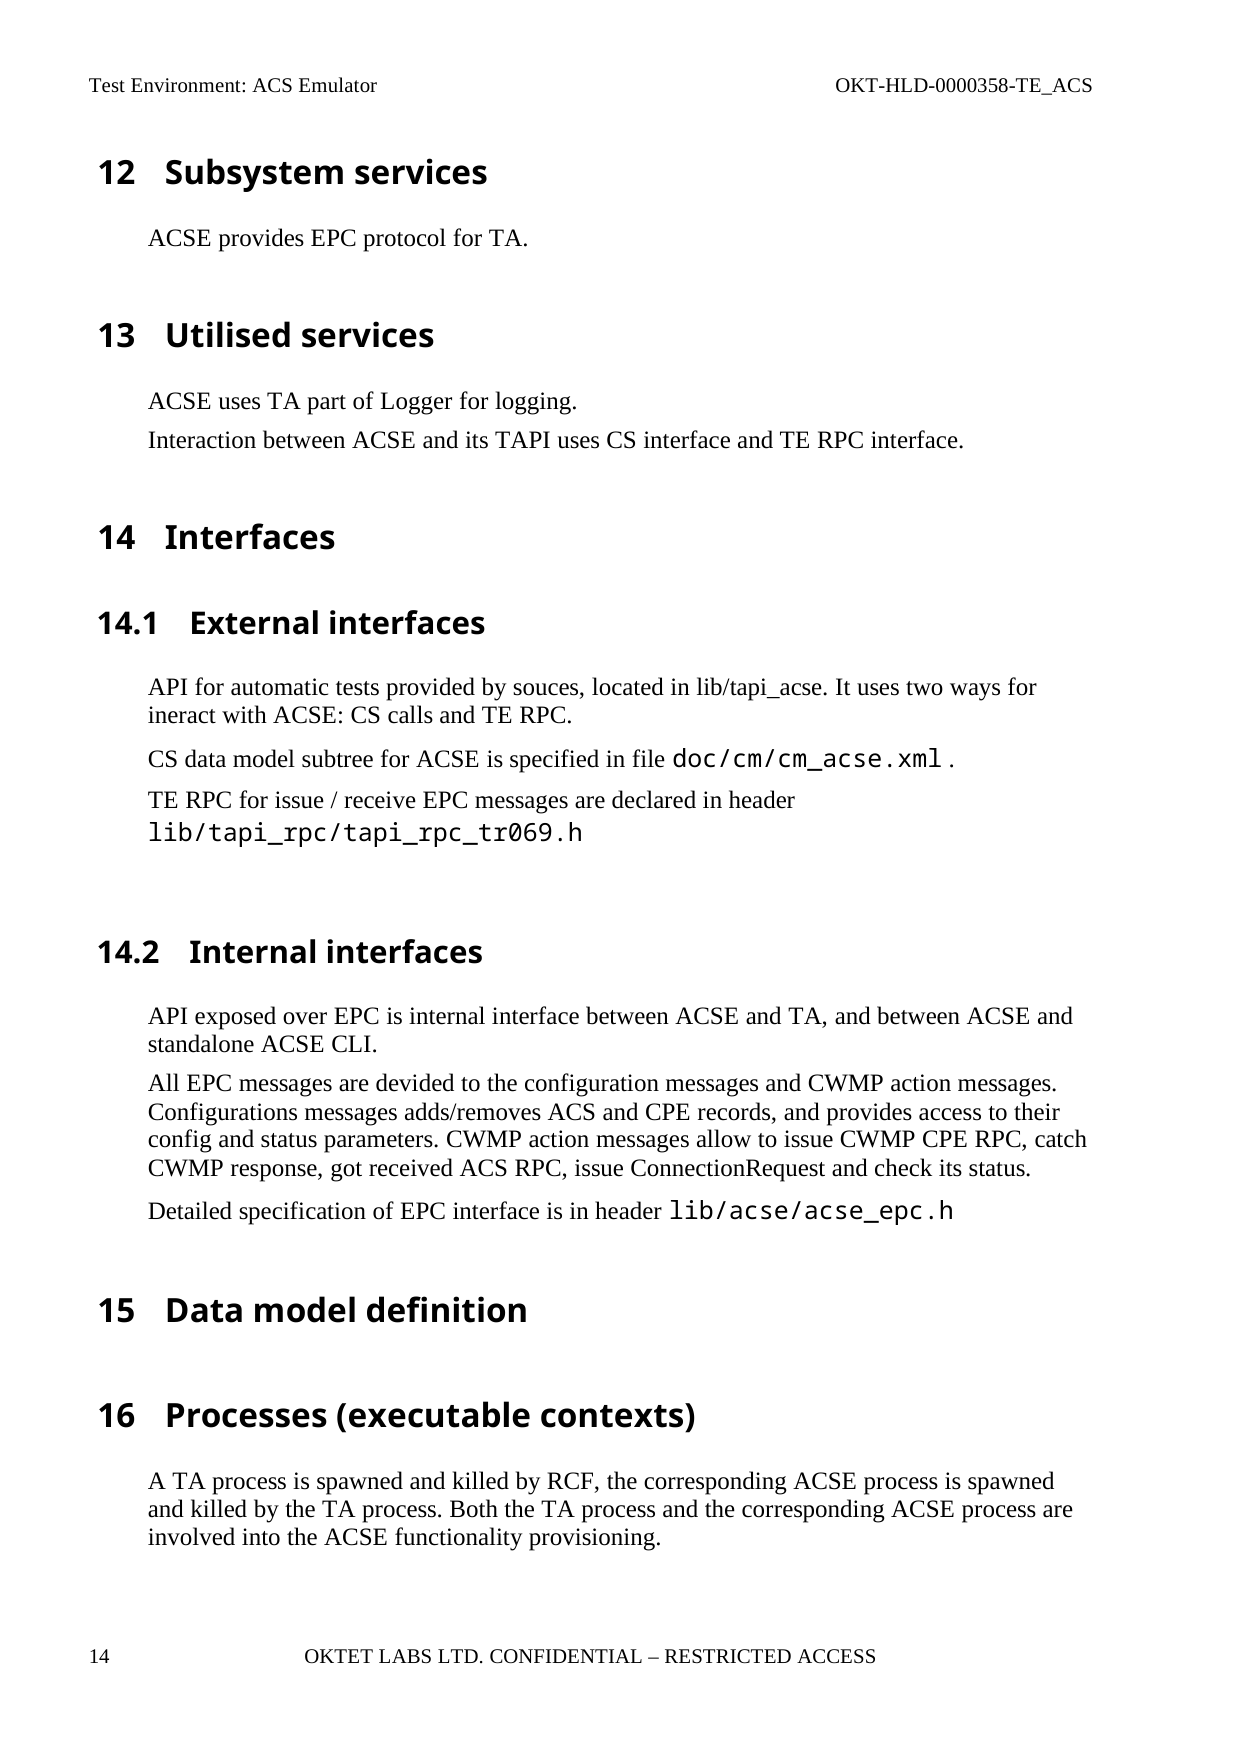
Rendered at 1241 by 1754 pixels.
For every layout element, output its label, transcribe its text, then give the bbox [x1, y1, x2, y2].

text Detailed specification of EPC interface is in header lib/acse/acse_epc.h [148, 1193, 1093, 1227]
subtitle Subsystem services [88, 148, 1093, 194]
text ACSE uses TA part of Logger for logging. [148, 387, 1093, 415]
text Interaction between ACSE and its TAPI uses CS interface and TE RPC interface. [148, 426, 1093, 454]
text All EPC messages are devided to the configuration messages and CWMP action messages. Configurations messages adds/removes ACS and CPE records, and provides access to their config and status parameters. CWMP action messages allow to issue CWMP CPE RPC, catch CWMP response, got received ACS RPC, issue ConnectionRequest and check its status. [148, 1069, 1093, 1181]
subtitle Interfaces [88, 513, 1093, 559]
text API exposed over EPC is internal interface between ACSE and TA, and between ACSE and standalone ACSE CLI. [148, 1002, 1093, 1058]
text API for automatic tests provided by souces, located in lib/tapi_acse. It uses two ways for ineract with ACSE: CS calls and TE RPC. [148, 673, 1093, 729]
text TE RPC for issue / receive EPC messages are declared in header lib/tapi_rpc/tapi_rpc_tr069.h [148, 786, 1093, 848]
text A TA process is spawned and killed by RCF, the corresponding ACSE process is spawned and killed by the TA process. Both the TA process and the corresponding ACSE process are involved into the ACSE functionality provisioning. [148, 1467, 1093, 1551]
text ACSE provides EPC protocol for TA. [148, 224, 1093, 252]
subtitle Processes (executable contexts) [88, 1391, 1093, 1437]
subtitle Data model definition [88, 1286, 1093, 1332]
subtitle Internal interfaces [88, 929, 1093, 972]
subtitle External interfaces [88, 601, 1093, 643]
subtitle Utilised services [88, 311, 1093, 357]
text CS data model subtree for ACSE is specified in file doc/cm/cm_acse.xml . [148, 741, 1093, 775]
